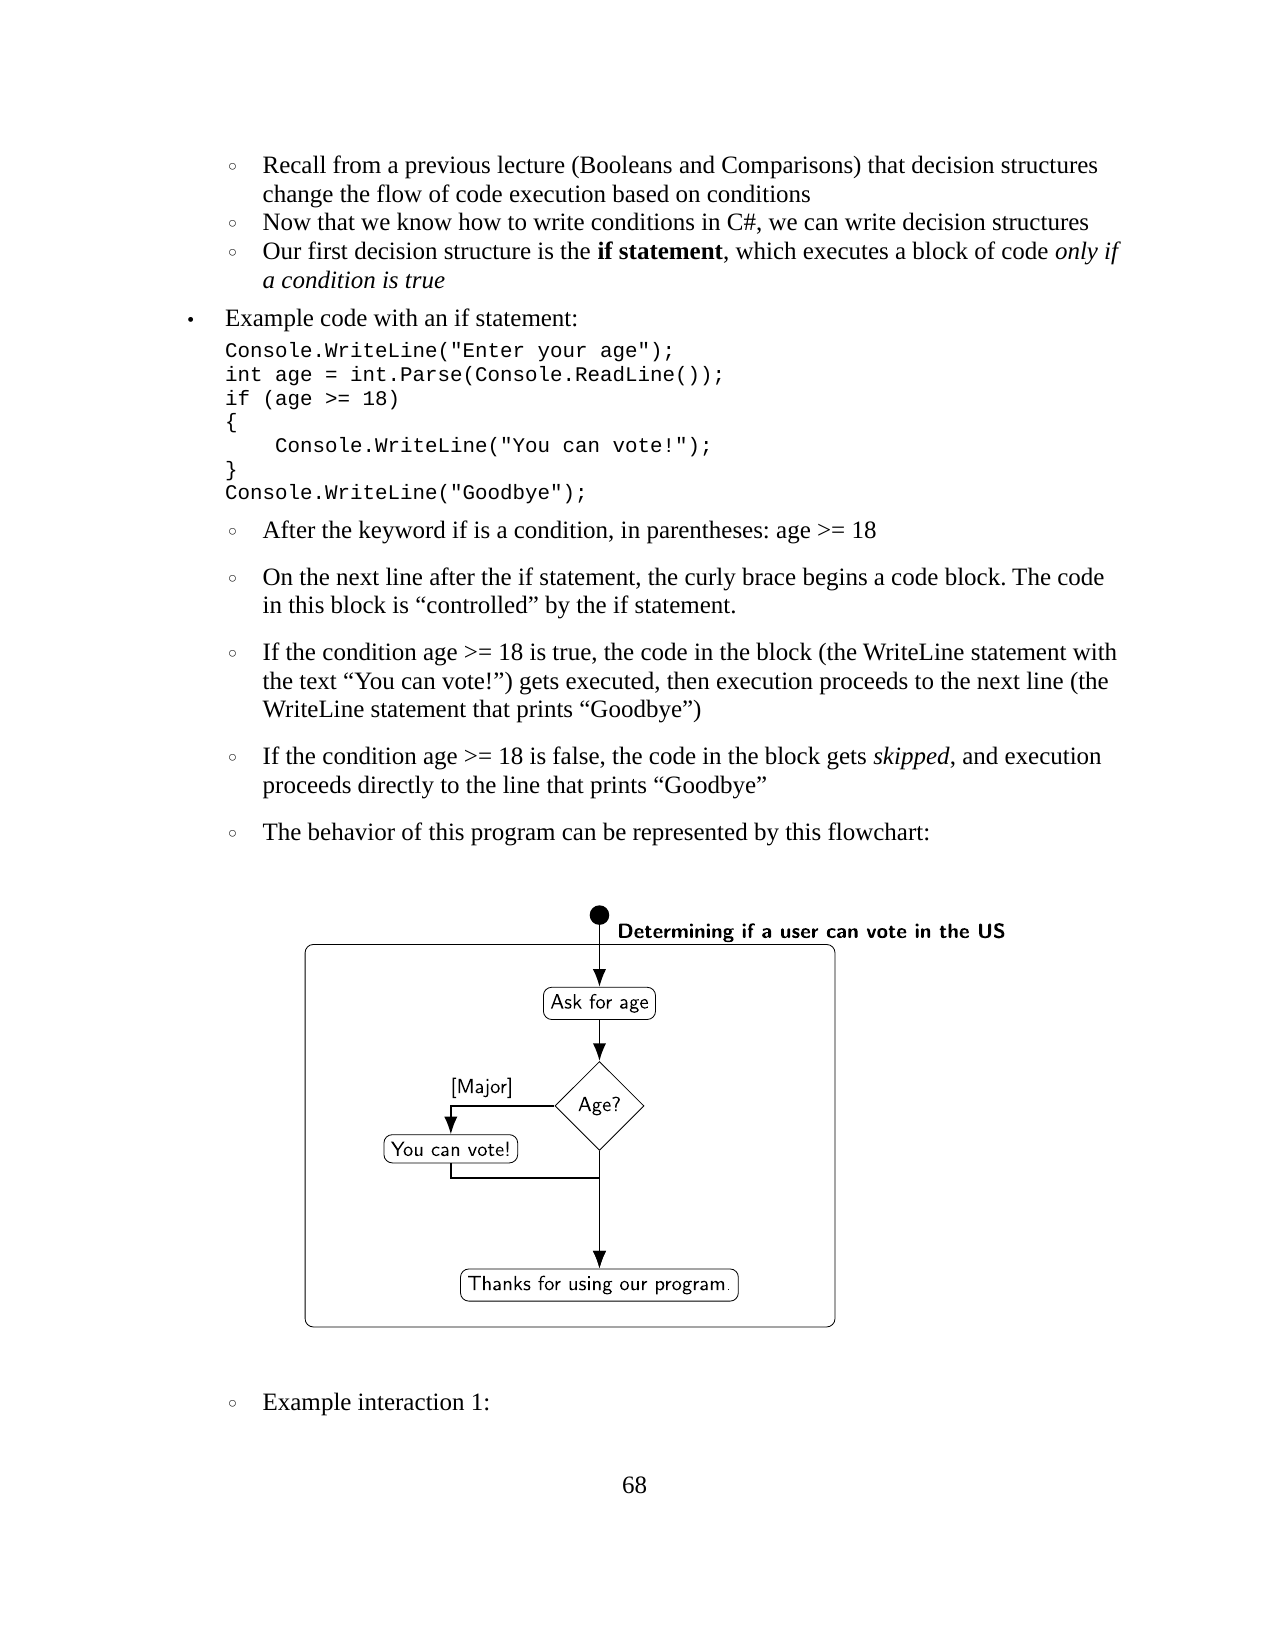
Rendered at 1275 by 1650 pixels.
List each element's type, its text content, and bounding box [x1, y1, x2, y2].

list Console.WriteLine("Goodbye"); [187, 482, 1125, 506]
list After the keyword if is a condition, in parentheses: age >= 18 [225, 515, 1125, 544]
list The behavior of this program can be represented by this flowchart: [225, 817, 1125, 845]
list } [187, 459, 1125, 482]
list Console.WriteLine("You can vote!"); [187, 435, 1125, 459]
list if (age >= 18) [187, 388, 1125, 411]
list Example interaction 1: [225, 1387, 1125, 1416]
list If the condition age >= 18 is false, the code in the block gets skipped, and execution proceeds directly to the line that prints “Goodbye” [225, 741, 1125, 799]
list On the next line after the if statement, the curly brace begins a code block. The code in this block is “controlled” by the if statement. [225, 562, 1125, 619]
list Example code with an if statement: [187, 303, 1125, 331]
list Recall from a previous lecture (Booleans and Comparisons) that decision structures change the flow of code execution based on conditions [225, 150, 1125, 207]
list Our first decision structure is the if statement, which executes a block of code only if a condition is true [225, 236, 1125, 294]
list int age = int.Parse(Console.ReadLine()); [187, 364, 1125, 388]
list Now that we know how to write conditions in C#, we can write decision structures [225, 207, 1125, 236]
list Console.WriteLine("Enter your age"); [187, 340, 1125, 364]
list If the condition age >= 18 is true, the code in the block (the WriteLine statement with the text “You can vote!”) gets executed, then execution proceeds to the next line (the WriteLine statement that prints “Goodbye”) [225, 637, 1125, 723]
list { [187, 411, 1125, 435]
